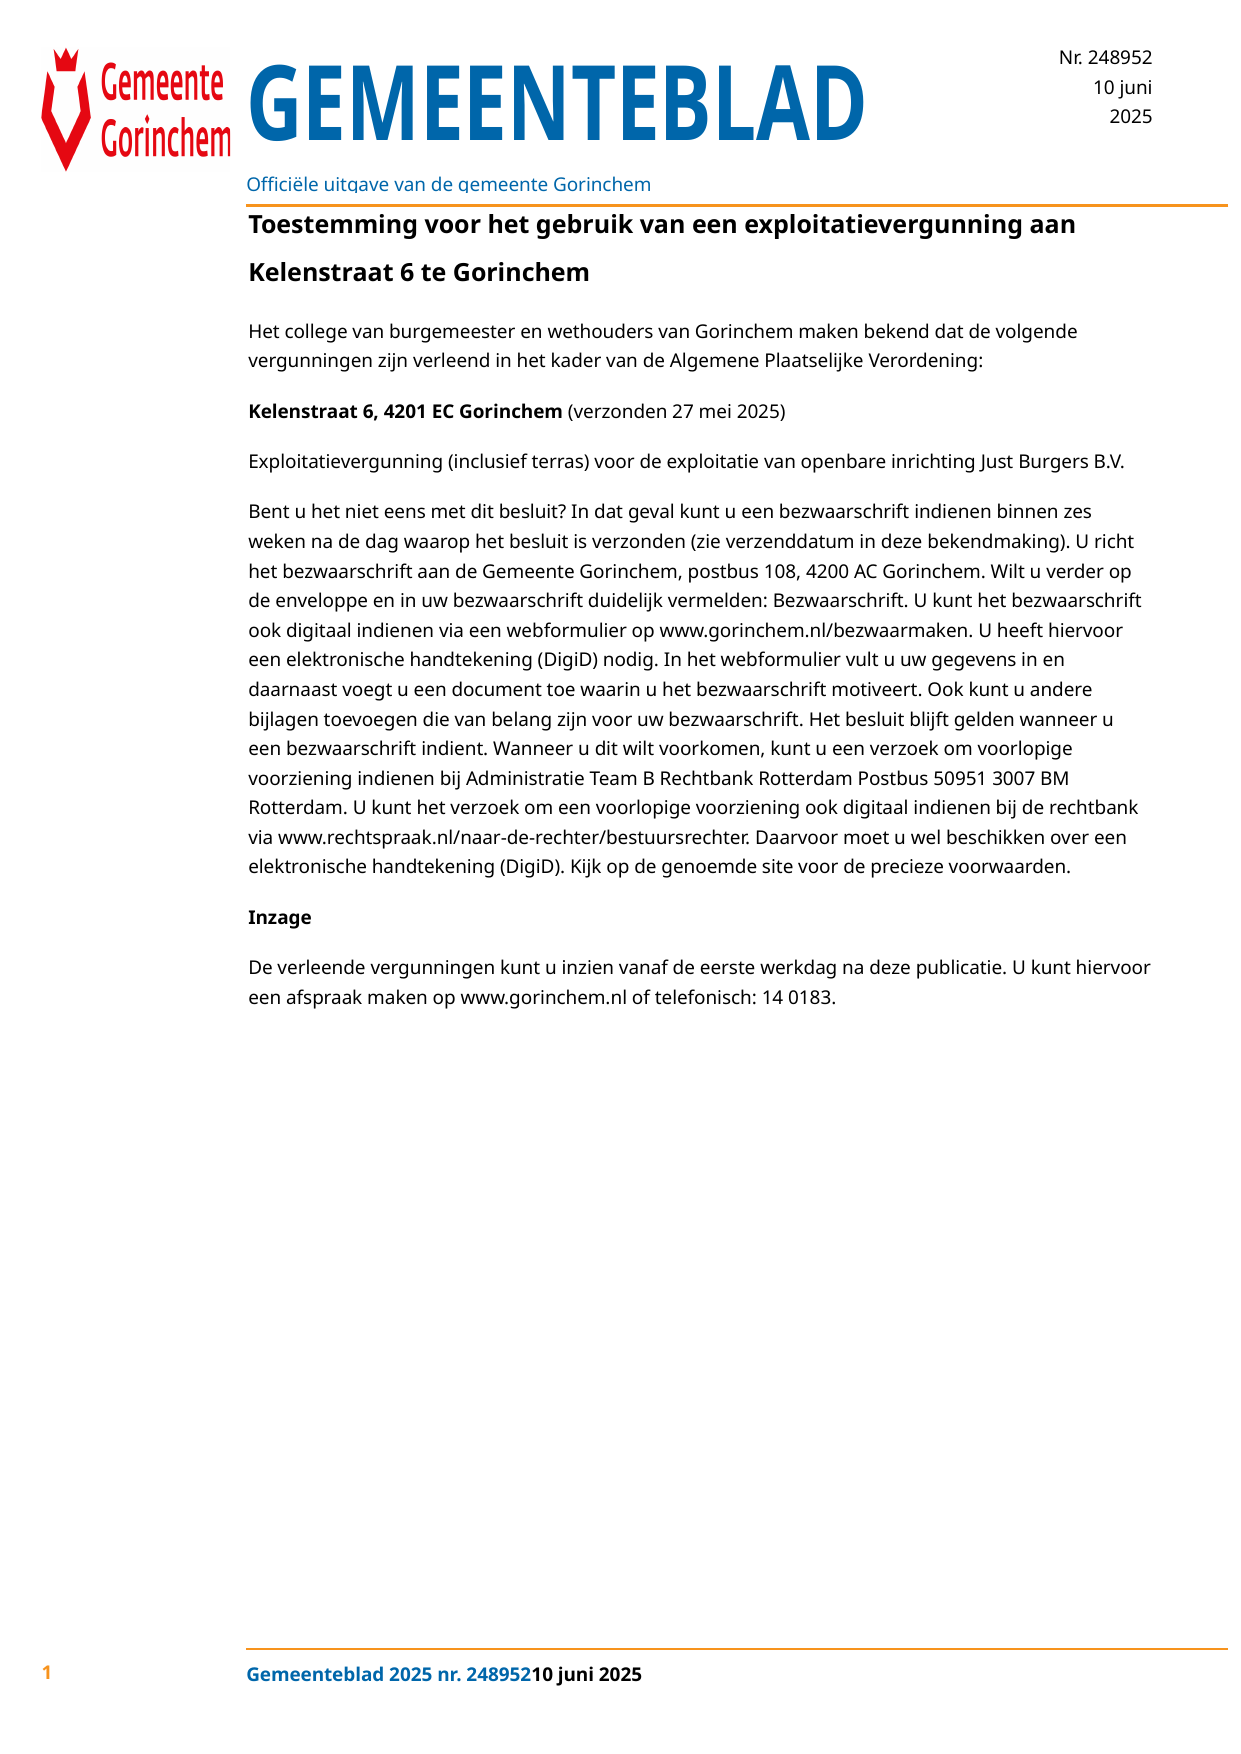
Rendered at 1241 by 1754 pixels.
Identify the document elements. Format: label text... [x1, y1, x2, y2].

text Inzage [248, 904, 1152, 930]
text Kelenstraat 6, 4201 EC Gorinchem (verzonden 27 mei 2025) [248, 398, 1152, 424]
text De verleende vergunningen kunt u inzien vanaf de eerste werkdag na deze publicatie. U kunt hiervoor een afspraak maken op www.gorinchem.nl of telefonisch: 14 0183. [248, 954, 1152, 1010]
text Toestemming voor het gebruik van een exploitatievergunning aan Kelenstraat 6 te Gorinchem [248, 207, 1152, 288]
picture [41, 47, 231, 172]
text Bent u het niet eens met dit besluit? In dat geval kunt u een bezwaarschrift indienen binnen zes weken na de dag waarop het besluit is verzonden (zie verzenddatum in deze bekendmaking). U richt het bezwaarschrift aan de Gemeente Gorinchem, postbus 108, 4200 AC Gorinchem. Wilt u verder op de enveloppe en in uw bezwaarschrift duidelijk vermelden: Bezwaarschrift. U kunt het bezwaarschrift ook digitaal indienen via een webformulier op www.gorinchem.nl/bezwaarmaken. U heeft hiervoor een elektronische handtekening (DigiD) nodig. In het webformulier vult u uw gegevens in en daarnaast voegt u een document toe waarin u het bezwaarschrift motiveert. Ook kunt u andere bijlagen toevoegen die van belang zijn voor uw bezwaarschrift. Het besluit blijft gelden wanneer u een bezwaarschrift indient. Wanneer u dit wilt voorkomen, kunt u een verzoek om voorlopige voorziening indienen bij Administratie Team B Rechtbank Rotterdam Postbus 50951 3007 BM Rotterdam. U kunt het verzoek om een voorlopige voorziening ook digitaal indienen bij de rechtbank via www.rechtspraak.nl/naar-de-rechter/bestuursrechter. Daarvoor moet u wel beschikken over een elektronische handtekening (DigiD). Kijk op de genoemde site voor de precieze voorwaarden. [248, 499, 1152, 879]
text Het college van burgemeester en wethouders van Gorinchem maken bekend dat de volgende vergunningen zijn verleend in het kader van de Algemene Plaatselijke Verordening: [248, 318, 1152, 373]
text Exploitatievergunning (inclusief terras) voor de exploitatie van openbare inrichting Just Burgers B.V. [248, 448, 1152, 474]
